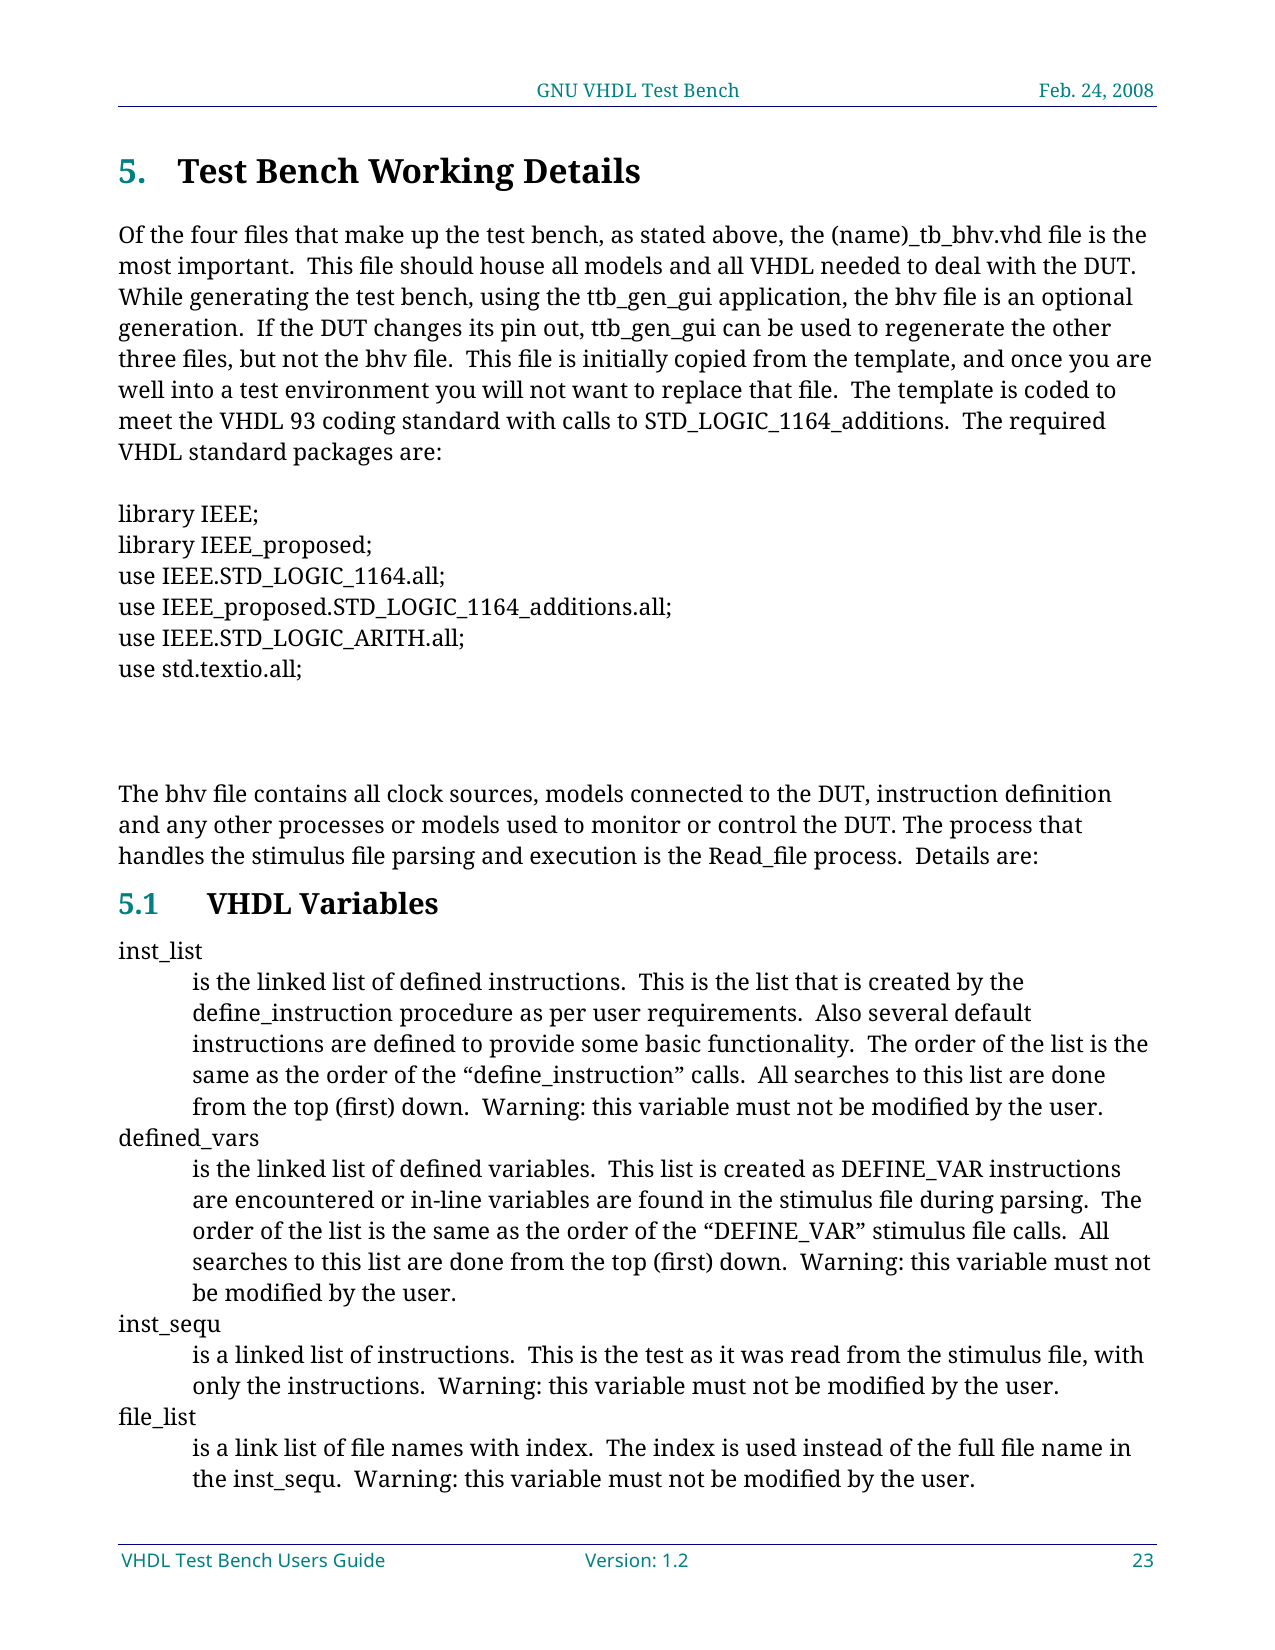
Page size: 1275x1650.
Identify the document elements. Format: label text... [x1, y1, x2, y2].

text Of the four files that make up the test bench, as stated above, the (name)_tb_bhv.vhd file is the most important. This file should house all models and all VHDL needed to deal with the DUT. While generating the test bench, using the ttb_gen_gui application, the bhv file is an optional generation. If the DUT changes its pin out, ttb_gen_gui can be used to regenerate the other three files, but not the bhv file. This file is initially copied from the template, and once you are well into a test environment you will not want to replace that file. The template is coded to meet the VHDL 93 coding standard with calls to STD_LOGIC_1164_additions. The required VHDL standard packages are: [118, 219, 1157, 467]
text use IEEE.STD_LOGIC_1164.all; [118, 560, 1157, 591]
text inst_sequ [118, 1308, 1157, 1339]
text use IEEE_proposed.STD_LOGIC_1164_additions.all; [118, 591, 1157, 622]
text is the linked list of defined variables. This list is created as DEFINE_VAR instructions are encountered or in-line variables are found in the stimulus file during parsing. The order of the list is the same as the order of the “DEFINE_VAR” stimulus file calls. All searches to this list are done from the top (first) down. Warning: this variable must not be modified by the user. [192, 1152, 1157, 1308]
text use std.textio.all; [118, 653, 1157, 684]
text The bhv file contains all clock sources, models connected to the DUT, instruction definition and any other processes or models used to monitor or control the DUT. The process that handles the stimulus file parsing and execution is the Read_file process. Details are: [118, 778, 1157, 871]
text is a linked list of instructions. This is the test as it was read from the stimulus file, with only the instructions. Warning: this variable must not be modified by the user. [192, 1339, 1157, 1401]
text file_list [118, 1401, 1157, 1432]
subtitle Test Bench Working Details [118, 148, 1157, 194]
text use IEEE.STD_LOGIC_ARITH.all; [118, 622, 1157, 653]
text defined_vars [118, 1121, 1157, 1152]
text is a link list of file names with index. The index is used instead of the full file name in the inst_sequ. Warning: this variable must not be modified by the user. [192, 1432, 1157, 1494]
text is the linked list of defined instructions. This is the list that is created by the define_instruction procedure as per user requirements. Also several default instructions are defined to provide some basic functionality. The order of the list is the same as the order of the “define_instruction” calls. All searches to this list are done from the top (first) down. Warning: this variable must not be modified by the user. [192, 966, 1157, 1121]
text inst_list [118, 935, 1157, 966]
subtitle VHDL Variables [118, 883, 1157, 923]
text library IEEE; [118, 498, 1157, 529]
text library IEEE_proposed; [118, 529, 1157, 560]
